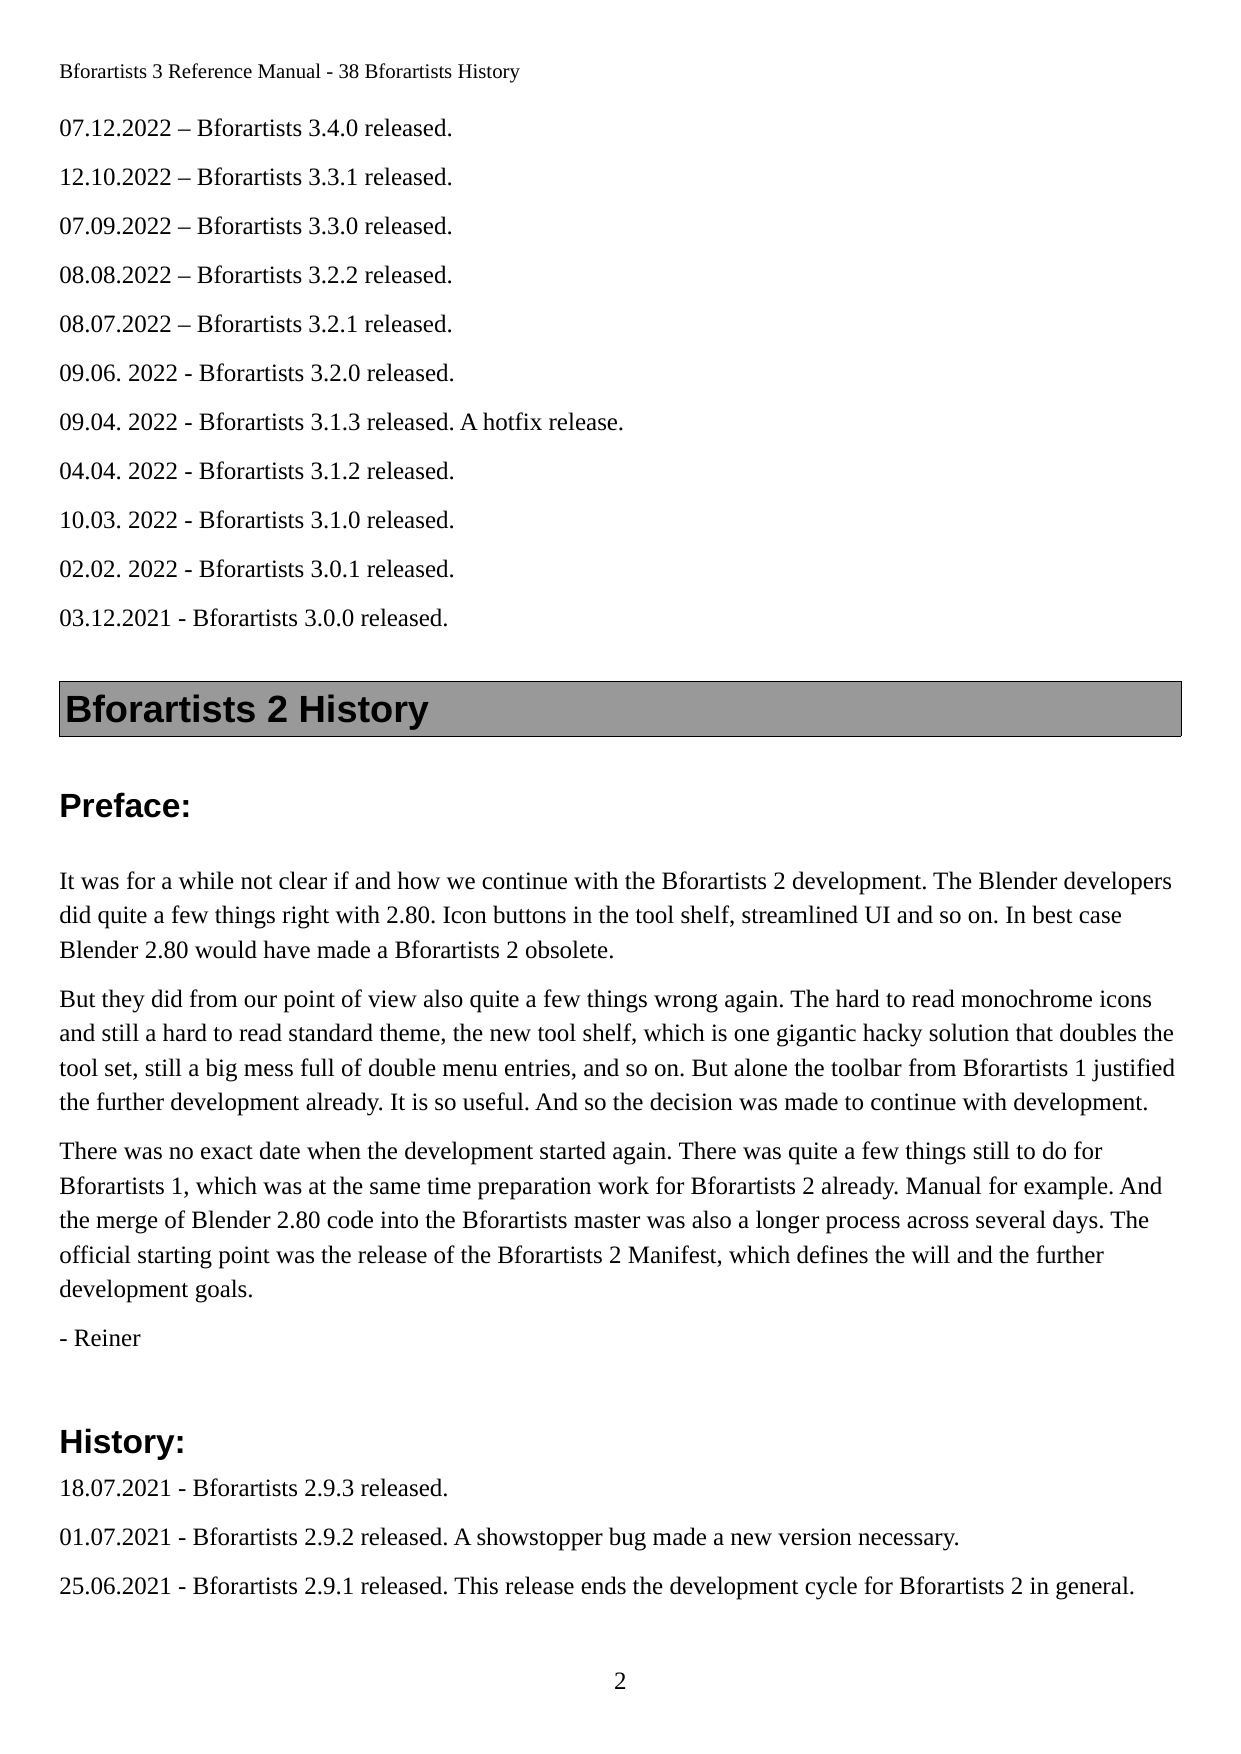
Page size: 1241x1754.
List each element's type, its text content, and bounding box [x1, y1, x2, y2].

table_header Bforartists 2 History [60, 682, 1181, 736]
text 10.03. 2022 - Bforartists 3.1.0 released. [59, 505, 1181, 534]
text 12.10.2022 – Bforartists 3.3.1 released. [59, 162, 1181, 190]
text 18.07.2021 - Bforartists 2.9.3 released. [59, 1473, 1181, 1502]
text There was no exact date when the development started again. There was quite a few things still to do for Bforartists 1, which was at the same time preparation work for Bforartists 2 already. Manual for example. And the merge of Blender 2.80 code into the Bforartists master was also a longer process across several days. The official starting point was the release of the Bforartists 2 Manifest, which defines the will and the further development goals. [59, 1136, 1181, 1303]
text 03.12.2021 - Bforartists 3.0.0 released. [59, 603, 1181, 632]
text 09.06. 2022 - Bforartists 3.2.0 released. [59, 358, 1181, 387]
text 08.08.2022 – Bforartists 3.2.2 released. [59, 260, 1181, 288]
subtitle History: [59, 1422, 1181, 1461]
text 01.07.2021 - Bforartists 2.9.2 released. A showstopper bug made a new version necessary. [59, 1522, 1181, 1551]
text 07.09.2022 – Bforartists 3.3.0 released. [59, 211, 1181, 239]
text 04.04. 2022 - Bforartists 3.1.2 released. [59, 456, 1181, 485]
text 08.07.2022 – Bforartists 3.2.1 released. [59, 309, 1181, 338]
text It was for a while not clear if and how we continue with the Bforartists 2 development. The Blender developers did quite a few things right with 2.80. Icon buttons in the tool shelf, streamlined UI and so on. In best case Blender 2.80 would have made a Bforartists 2 obsolete. [59, 866, 1181, 963]
subtitle Preface: [59, 786, 1181, 824]
text - Reiner [59, 1323, 1181, 1352]
text 02.02. 2022 - Bforartists 3.0.1 released. [59, 554, 1181, 583]
text 07.12.2022 – Bforartists 3.4.0 released. [59, 113, 1181, 141]
text 09.04. 2022 - Bforartists 3.1.3 released. A hotfix release. [59, 407, 1181, 436]
text But they did from our point of view also quite a few things wrong again. The hard to read monochrome icons and still a hard to read standard theme, the new tool shelf, which is one gigantic hacky solution that doubles the tool set, still a big mess full of double menu entries, and so on. But alone the toolbar from Bforartists 1 justified the further development already. It is so useful. And so the decision was made to continue with development. [59, 984, 1181, 1116]
text 25.06.2021 - Bforartists 2.9.1 released. This release ends the development cycle for Bforartists 2 in general. [59, 1571, 1181, 1600]
